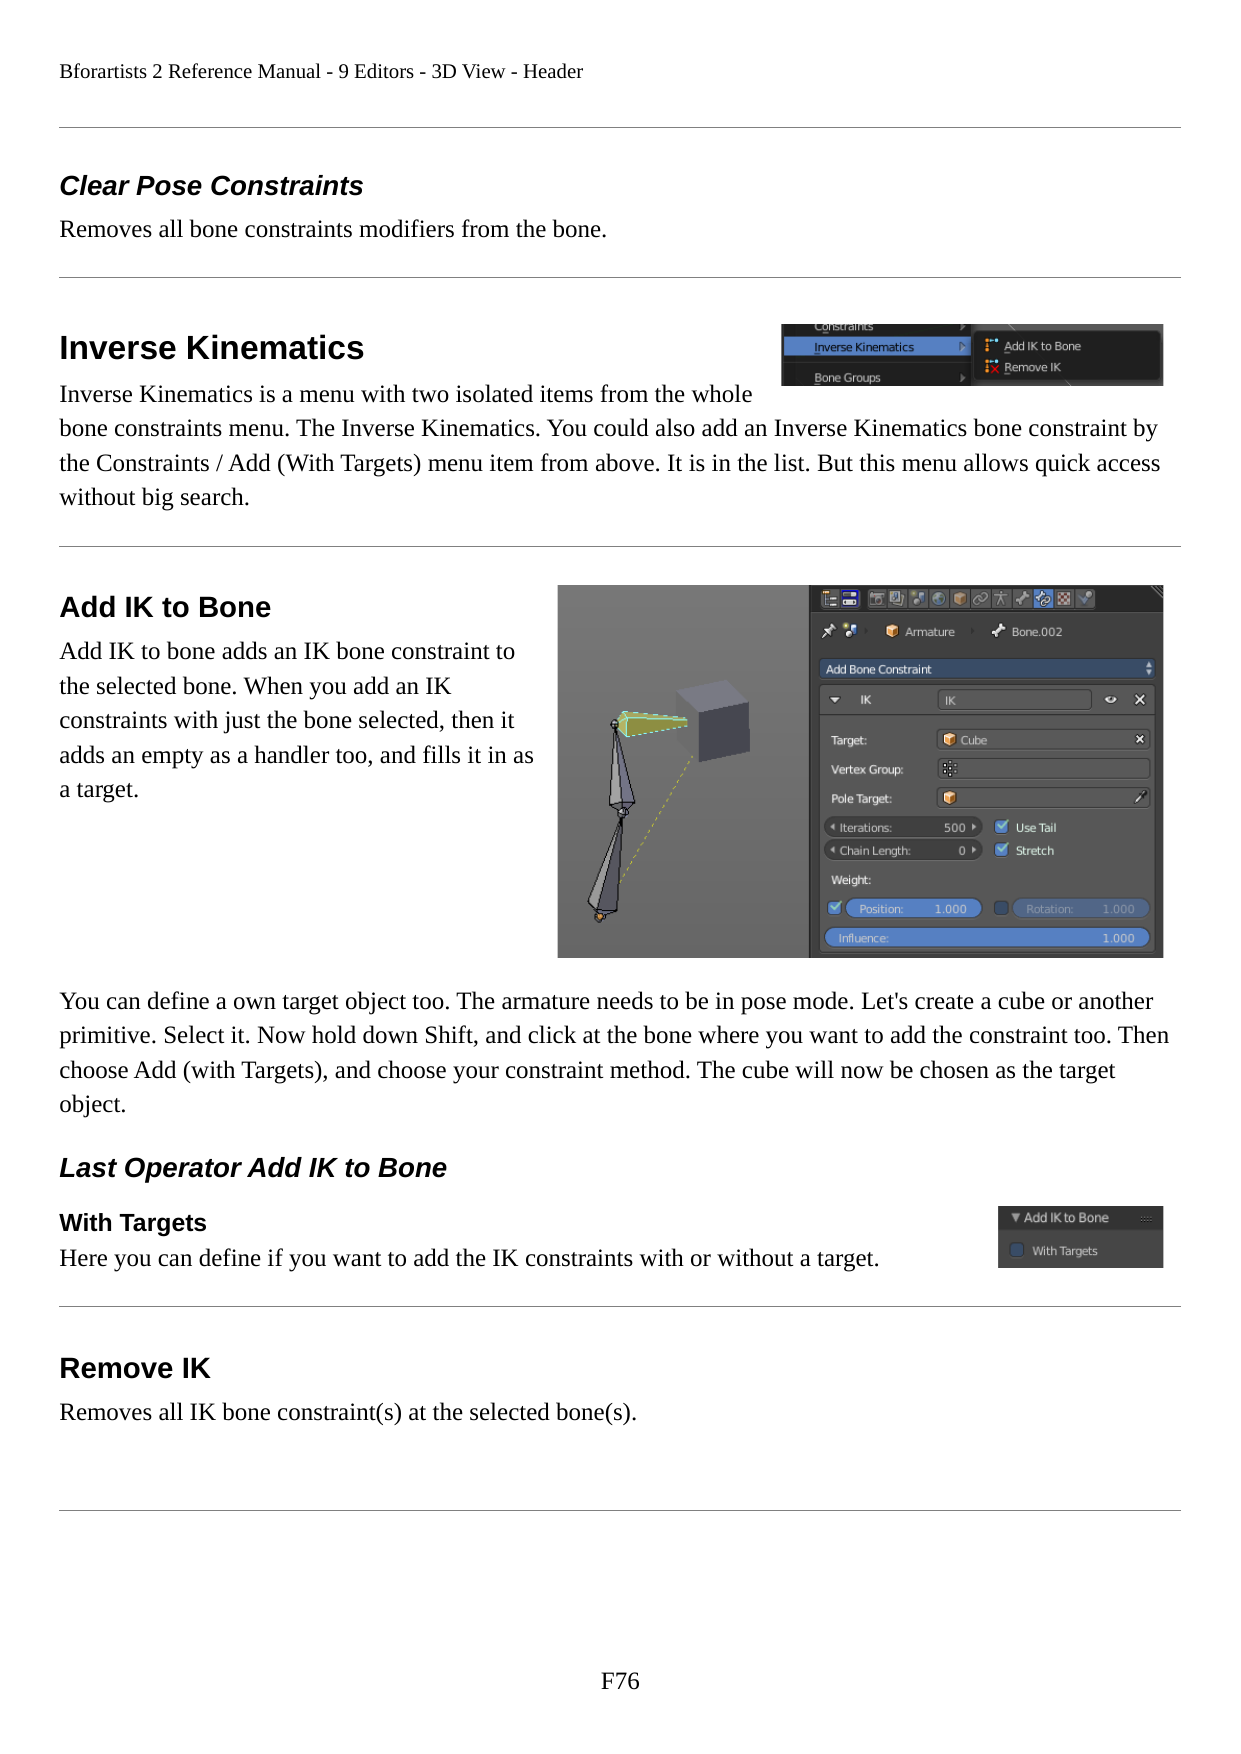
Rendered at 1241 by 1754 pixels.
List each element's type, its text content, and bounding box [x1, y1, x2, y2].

text Inverse Kinematics is a menu with two isolated items from the whole bone constraints menu. The Inverse Kinematics. You could also add an Inverse Kinematics bone constraint by the Constraints / Add (With Targets) menu item from above. It is in the list. But this menu allows quick access without big search. [59, 379, 1181, 511]
subtitle Clear Pose Constraints [59, 169, 1181, 201]
picture [998, 1206, 1164, 1268]
picture [557, 585, 1164, 958]
text Add IK to bone adds an IK bone constraint to the selected bone. When you add an IK constraints with just the bone selected, then it adds an empty as a handler too, and fills it in as a target. [59, 636, 557, 803]
subtitle [1164, 590, 1181, 624]
picture [781, 324, 1164, 386]
subtitle Last Operator Add IK to Bone [59, 1151, 1181, 1183]
text You can define a own target object too. The armature needs to be in pose mode. Let's create a cube or another primitive. Select it. Now hold down Shift, and click at the bone where you want to add the constraint too. Then choose Add (with Targets), and choose your constraint method. The cube will now be chosen as the target object. [59, 986, 1181, 1118]
subtitle With Targets [59, 1208, 998, 1237]
text Here you can define if you want to add the IK constraints with or without a target. [59, 1243, 1181, 1272]
subtitle [1164, 1208, 1181, 1237]
subtitle Inverse Kinematics [59, 328, 781, 366]
text Removes all IK bone constraint(s) at the selected bone(s). [59, 1397, 1181, 1426]
subtitle [1164, 328, 1181, 366]
subtitle Remove IK [59, 1351, 1181, 1384]
subtitle Add IK to Bone [59, 590, 557, 624]
text Removes all bone constraints modifiers from the bone. [59, 214, 1181, 242]
